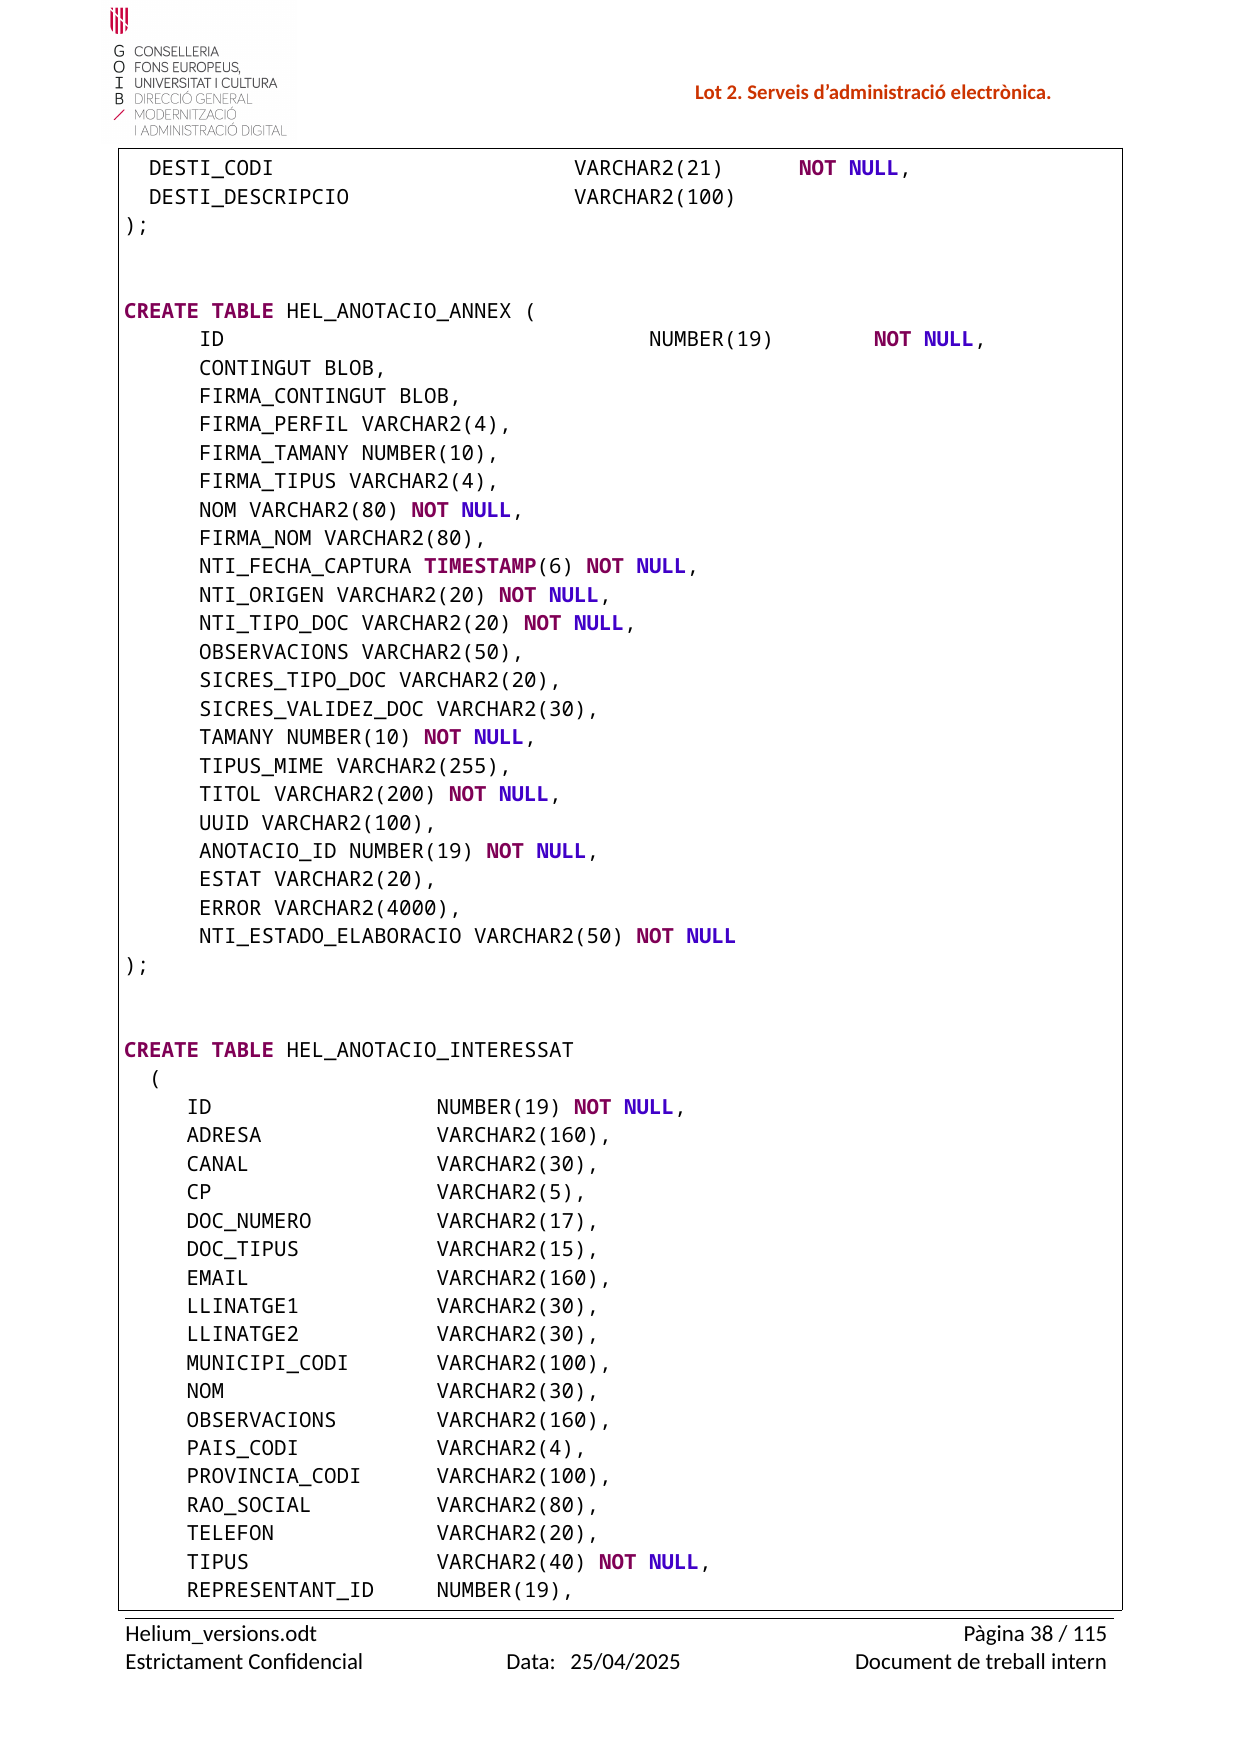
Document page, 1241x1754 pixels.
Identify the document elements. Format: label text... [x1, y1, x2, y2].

picture [100, 0, 297, 144]
table_header DESTI_CODI VARCHAR2(21) NOT NULL, DESTI_DESCRIPCIO VARCHAR2(100) ); CREATE TABLE HEL_ANOTACIO_ANNEX ( ID NUMBER(19) NOT NULL, CONTINGUT BLOB, FIRMA_CONTINGUT BLOB, FIRMA_PERFIL VARCHAR2(4), FIRMA_TAMANY NUMBER(10), FIRMA_TIPUS VARCHAR2(4), NOM VARCHAR2(80) NOT NULL, FIRMA_NOM VARCHAR2(80), NTI_FECHA_CAPTURA TIMESTAMP(6) NOT NULL, NTI_ORIGEN VARCHAR2(20) NOT NULL, NTI_TIPO_DOC VARCHAR2(20) NOT NULL, OBSERVACIONS VARCHAR2(50), SICRES_TIPO_DOC VARCHAR2(20), SICRES_VALIDEZ_DOC VARCHAR2(30), TAMANY NUMBER(10) NOT NULL, TIPUS_MIME VARCHAR2(255), TITOL VARCHAR2(200) NOT NULL, UUID VARCHAR2(100), ANOTACIO_ID NUMBER(19) NOT NULL, ESTAT VARCHAR2(20), ERROR VARCHAR2(4000), NTI_ESTADO_ELABORACIO VARCHAR2(50) NOT NULL ); CREATE TABLE HEL_ANOTACIO_INTERESSAT ( ID NUMBER(19) NOT NULL, ADRESA VARCHAR2(160), CANAL VARCHAR2(30), CP VARCHAR2(5), DOC_NUMERO VARCHAR2(17), DOC_TIPUS VARCHAR2(15), EMAIL VARCHAR2(160), LLINATGE1 VARCHAR2(30), LLINATGE2 VARCHAR2(30), MUNICIPI_CODI VARCHAR2(100), NOM VARCHAR2(30), OBSERVACIONS VARCHAR2(160), PAIS_CODI VARCHAR2(4), PROVINCIA_CODI VARCHAR2(100), RAO_SOCIAL VARCHAR2(80), TELEFON VARCHAR2(20), TIPUS VARCHAR2(40) NOT NULL, REPRESENTANT_ID NUMBER(19), [119, 149, 1122, 1609]
